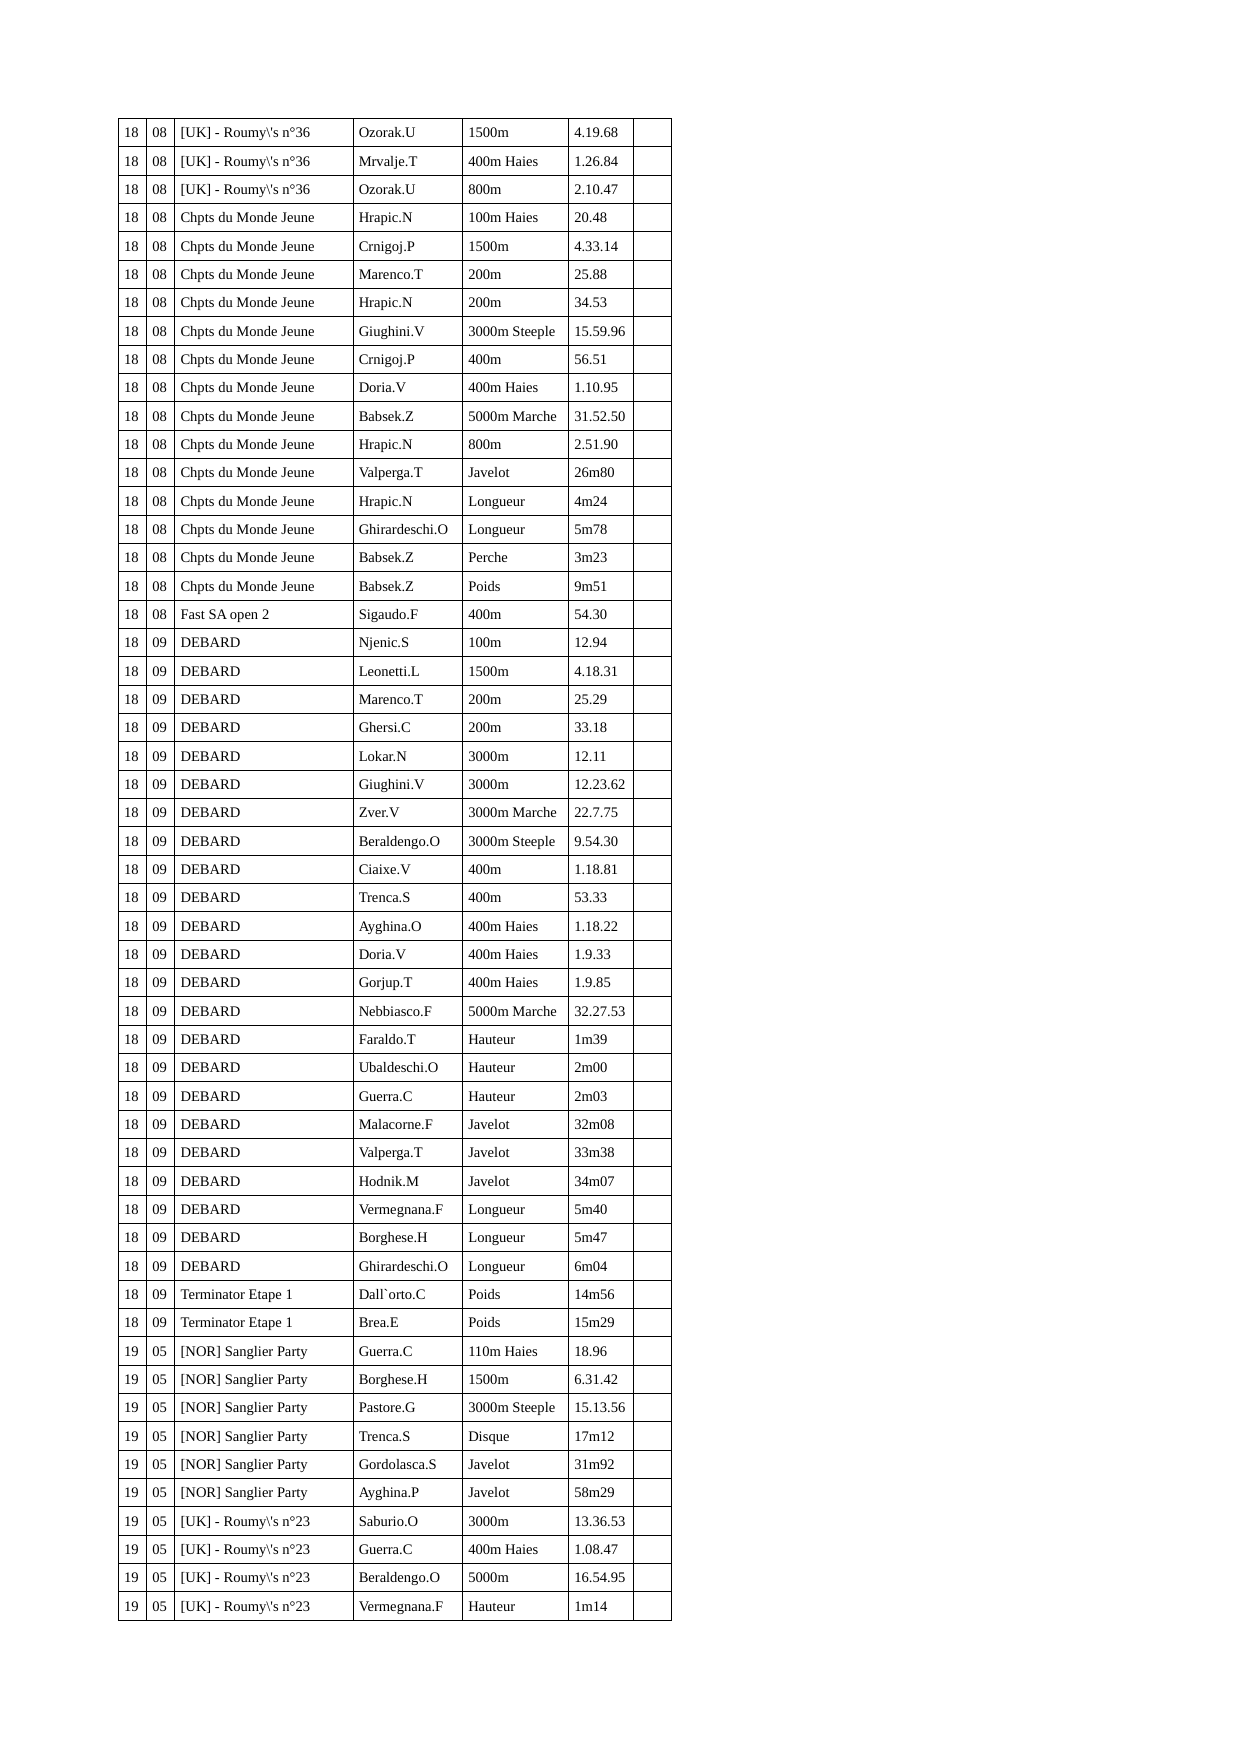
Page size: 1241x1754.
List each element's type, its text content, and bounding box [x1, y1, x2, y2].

table_cell [NOR] Sanglier Party [175, 1451, 353, 1478]
table_cell Javelot [463, 1451, 568, 1478]
table_cell 22.7.75 [569, 799, 633, 826]
table_cell DEBARD [175, 657, 353, 685]
table_cell [634, 1564, 671, 1591]
table_cell [634, 1451, 671, 1478]
table_cell 18 [119, 601, 146, 628]
table_cell 1m39 [569, 1026, 633, 1053]
table_cell Gordolasca.S [354, 1451, 462, 1478]
table_cell 05 [147, 1366, 174, 1393]
table_cell 1.9.33 [569, 941, 633, 968]
table_cell 18 [119, 261, 146, 288]
table_cell 56.51 [569, 346, 633, 373]
table_cell 19 [119, 1507, 146, 1535]
table_cell 5m78 [569, 516, 633, 543]
table_cell 19 [119, 1536, 146, 1563]
table_cell [634, 1167, 671, 1195]
table_cell 05 [147, 1592, 174, 1620]
table_cell 5m40 [569, 1196, 633, 1223]
table_cell [634, 289, 671, 316]
table_cell 08 [147, 374, 174, 401]
table_cell 18 [119, 204, 146, 231]
table_cell Chpts du Monde Jeune [175, 317, 353, 345]
table_cell 18 [119, 1281, 146, 1308]
table_cell [UK] - Roumy\'s n°36 [175, 147, 353, 175]
table_cell Malacorne.F [354, 1111, 462, 1138]
table_cell [634, 204, 671, 231]
table_cell Guerra.C [354, 1536, 462, 1563]
table_cell 08 [147, 346, 174, 373]
table_cell 09 [147, 742, 174, 770]
table_cell 08 [147, 204, 174, 231]
table_cell Hauteur [463, 1082, 568, 1110]
table_cell [634, 516, 671, 543]
table_cell 58m29 [569, 1479, 633, 1506]
table_cell Ozorak.U [354, 176, 462, 203]
table_cell Babsek.Z [354, 402, 462, 430]
table_cell [NOR] Sanglier Party [175, 1366, 353, 1393]
table_cell [634, 147, 671, 175]
table_cell 09 [147, 912, 174, 940]
table_cell 12.11 [569, 742, 633, 770]
table_cell 08 [147, 459, 174, 486]
table_cell Chpts du Monde Jeune [175, 459, 353, 486]
table_cell DEBARD [175, 1167, 353, 1195]
table_cell 18.96 [569, 1337, 633, 1365]
table_cell Marenco.T [354, 261, 462, 288]
table_cell 800m [463, 176, 568, 203]
table_cell Chpts du Monde Jeune [175, 346, 353, 373]
table_cell DEBARD [175, 884, 353, 911]
table_cell Hrapic.N [354, 204, 462, 231]
table_cell 200m [463, 289, 568, 316]
table_cell 18 [119, 487, 146, 515]
table_cell 31m92 [569, 1451, 633, 1478]
table_cell Javelot [463, 1479, 568, 1506]
table_cell 05 [147, 1564, 174, 1591]
table_cell Hodnik.M [354, 1167, 462, 1195]
table_cell [634, 1592, 671, 1620]
table_cell 3000m [463, 1507, 568, 1535]
table_cell Longueur [463, 1224, 568, 1251]
table_cell 09 [147, 1111, 174, 1138]
table_cell Poids [463, 1309, 568, 1336]
table_cell [634, 742, 671, 770]
table_cell 1.9.85 [569, 969, 633, 996]
table_cell [634, 431, 671, 458]
table_cell 16.54.95 [569, 1564, 633, 1591]
table_cell Giughini.V [354, 771, 462, 798]
table_cell DEBARD [175, 969, 353, 996]
table_cell 08 [147, 232, 174, 260]
table_cell 2.51.90 [569, 431, 633, 458]
table_cell Brea.E [354, 1309, 462, 1336]
table_cell [634, 1536, 671, 1563]
table_cell 1500m [463, 119, 568, 146]
table_cell 18 [119, 799, 146, 826]
table_cell 18 [119, 771, 146, 798]
table_cell 32m08 [569, 1111, 633, 1138]
table_cell Hrapic.N [354, 431, 462, 458]
table_cell 09 [147, 856, 174, 883]
table_cell Hauteur [463, 1054, 568, 1081]
table_cell Poids [463, 1281, 568, 1308]
table_cell 18 [119, 459, 146, 486]
table_cell DEBARD [175, 1026, 353, 1053]
table_cell [634, 714, 671, 741]
table_cell 5000m Marche [463, 997, 568, 1025]
table_cell 12.94 [569, 629, 633, 656]
table_cell 20.48 [569, 204, 633, 231]
table_cell 09 [147, 1252, 174, 1280]
table_cell [634, 1422, 671, 1450]
table_cell 05 [147, 1451, 174, 1478]
table_cell 400m [463, 346, 568, 373]
table_cell 3000m [463, 771, 568, 798]
table_cell Chpts du Monde Jeune [175, 261, 353, 288]
table_cell 400m Haies [463, 912, 568, 940]
table_cell [634, 686, 671, 713]
table_cell 9m51 [569, 572, 633, 600]
table_cell Ayghina.O [354, 912, 462, 940]
table_cell [NOR] Sanglier Party [175, 1394, 353, 1421]
table_cell Poids [463, 572, 568, 600]
table_cell Beraldengo.O [354, 1564, 462, 1591]
table_cell 19 [119, 1394, 146, 1421]
table_cell 1500m [463, 657, 568, 685]
table_cell 14m56 [569, 1281, 633, 1308]
table_cell 18 [119, 969, 146, 996]
table_cell 18 [119, 714, 146, 741]
table_cell 17m12 [569, 1422, 633, 1450]
table_cell Valperga.T [354, 1139, 462, 1166]
table_cell Sigaudo.F [354, 601, 462, 628]
table_cell DEBARD [175, 856, 353, 883]
table_cell Crnigoj.P [354, 346, 462, 373]
table_cell 15m29 [569, 1309, 633, 1336]
table_cell DEBARD [175, 1196, 353, 1223]
table_cell [UK] - Roumy\'s n°36 [175, 119, 353, 146]
table_cell 09 [147, 714, 174, 741]
table_cell 6.31.42 [569, 1366, 633, 1393]
table_cell DEBARD [175, 827, 353, 855]
table_cell [634, 346, 671, 373]
table_cell 08 [147, 176, 174, 203]
table_cell DEBARD [175, 771, 353, 798]
table_cell Ubaldeschi.O [354, 1054, 462, 1081]
table_cell [634, 601, 671, 628]
table_cell 09 [147, 969, 174, 996]
table_cell 100m Haies [463, 204, 568, 231]
table_cell 25.88 [569, 261, 633, 288]
table_cell Chpts du Monde Jeune [175, 204, 353, 231]
table_cell 18 [119, 997, 146, 1025]
table_cell 1500m [463, 232, 568, 260]
table_cell 05 [147, 1536, 174, 1563]
table_cell 5000m Marche [463, 402, 568, 430]
table_cell [634, 1507, 671, 1535]
table_cell 08 [147, 601, 174, 628]
table_cell 53.33 [569, 884, 633, 911]
table_cell [634, 969, 671, 996]
table_cell 4.33.14 [569, 232, 633, 260]
table_cell [UK] - Roumy\'s n°36 [175, 176, 353, 203]
table_cell DEBARD [175, 1082, 353, 1110]
table_cell 1.26.84 [569, 147, 633, 175]
table_cell 1.10.95 [569, 374, 633, 401]
table_cell [634, 1224, 671, 1251]
table_cell 400m Haies [463, 941, 568, 968]
table_cell 18 [119, 544, 146, 571]
table_cell 19 [119, 1592, 146, 1620]
table_cell 19 [119, 1451, 146, 1478]
table_cell 18 [119, 1309, 146, 1336]
table_cell 1m14 [569, 1592, 633, 1620]
table_cell Chpts du Monde Jeune [175, 374, 353, 401]
table_cell [634, 1054, 671, 1081]
table_cell 2m00 [569, 1054, 633, 1081]
table_cell 9.54.30 [569, 827, 633, 855]
table_cell Guerra.C [354, 1082, 462, 1110]
table_cell Crnigoj.P [354, 232, 462, 260]
table_cell 400m Haies [463, 969, 568, 996]
table_cell 15.13.56 [569, 1394, 633, 1421]
table_cell 18 [119, 856, 146, 883]
table_cell Leonetti.L [354, 657, 462, 685]
table_cell [NOR] Sanglier Party [175, 1422, 353, 1450]
table_cell 3000m Steeple [463, 317, 568, 345]
table_cell Javelot [463, 1111, 568, 1138]
table_cell 34m07 [569, 1167, 633, 1195]
table_cell 400m Haies [463, 147, 568, 175]
table_cell [NOR] Sanglier Party [175, 1479, 353, 1506]
table_cell Trenca.S [354, 1422, 462, 1450]
table_cell Longueur [463, 1196, 568, 1223]
table_cell 400m [463, 884, 568, 911]
table_cell 400m Haies [463, 374, 568, 401]
table_cell 110m Haies [463, 1337, 568, 1365]
table_cell 25.29 [569, 686, 633, 713]
table_cell Babsek.Z [354, 544, 462, 571]
table_cell 5000m [463, 1564, 568, 1591]
table_cell Longueur [463, 1252, 568, 1280]
table_cell 18 [119, 1054, 146, 1081]
table_cell 18 [119, 1082, 146, 1110]
table_cell Njenic.S [354, 629, 462, 656]
table_cell 08 [147, 261, 174, 288]
table_cell [634, 544, 671, 571]
table_cell Chpts du Monde Jeune [175, 487, 353, 515]
table_cell DEBARD [175, 686, 353, 713]
table_cell [634, 912, 671, 940]
table_cell 200m [463, 686, 568, 713]
table_cell [UK] - Roumy\'s n°23 [175, 1536, 353, 1563]
table_cell 18 [119, 1196, 146, 1223]
table_cell 18 [119, 1252, 146, 1280]
table_cell 08 [147, 147, 174, 175]
table_cell Borghese.H [354, 1224, 462, 1251]
table_cell 18 [119, 317, 146, 345]
table_cell [634, 261, 671, 288]
table_cell 4.19.68 [569, 119, 633, 146]
table_cell DEBARD [175, 1252, 353, 1280]
table_cell Hrapic.N [354, 487, 462, 515]
table_cell 09 [147, 884, 174, 911]
table_cell 400m Haies [463, 1536, 568, 1563]
table_cell [634, 119, 671, 146]
table_cell 09 [147, 1196, 174, 1223]
table_cell Disque [463, 1422, 568, 1450]
table_cell DEBARD [175, 941, 353, 968]
table_cell DEBARD [175, 742, 353, 770]
table_cell 18 [119, 1139, 146, 1166]
table_cell DEBARD [175, 799, 353, 826]
table_cell [634, 1196, 671, 1223]
table_cell 08 [147, 487, 174, 515]
table_cell 05 [147, 1394, 174, 1421]
table_cell Vermegnana.F [354, 1592, 462, 1620]
table_cell 09 [147, 1309, 174, 1336]
table_cell 18 [119, 232, 146, 260]
table_cell Ciaixe.V [354, 856, 462, 883]
table_cell [634, 1026, 671, 1053]
table_cell Perche [463, 544, 568, 571]
table_cell Ghersi.C [354, 714, 462, 741]
table_cell 08 [147, 516, 174, 543]
table_cell 200m [463, 714, 568, 741]
table_cell DEBARD [175, 997, 353, 1025]
table_cell [634, 771, 671, 798]
table_cell Giughini.V [354, 317, 462, 345]
table_cell 18 [119, 629, 146, 656]
table_cell DEBARD [175, 1111, 353, 1138]
table_cell Longueur [463, 487, 568, 515]
table_cell 1.18.22 [569, 912, 633, 940]
table_cell 09 [147, 686, 174, 713]
table_cell 32.27.53 [569, 997, 633, 1025]
table_cell 1500m [463, 1366, 568, 1393]
table_cell 19 [119, 1337, 146, 1365]
table_cell Beraldengo.O [354, 827, 462, 855]
table_cell Terminator Etape 1 [175, 1281, 353, 1308]
table_cell [634, 1479, 671, 1506]
table_cell 09 [147, 1054, 174, 1081]
table_cell Trenca.S [354, 884, 462, 911]
table_cell [634, 856, 671, 883]
table_cell 08 [147, 572, 174, 600]
table_cell [634, 1309, 671, 1336]
table_cell 2.10.47 [569, 176, 633, 203]
table_cell [NOR] Sanglier Party [175, 1337, 353, 1365]
table_cell 05 [147, 1479, 174, 1506]
table_cell [634, 629, 671, 656]
table_cell Javelot [463, 1167, 568, 1195]
table_cell 18 [119, 1167, 146, 1195]
table_cell Doria.V [354, 941, 462, 968]
table_cell Doria.V [354, 374, 462, 401]
table_cell Babsek.Z [354, 572, 462, 600]
table_cell 09 [147, 1082, 174, 1110]
table_cell 18 [119, 147, 146, 175]
table_cell 18 [119, 516, 146, 543]
table_cell Pastore.G [354, 1394, 462, 1421]
table_cell 08 [147, 544, 174, 571]
table_cell 09 [147, 941, 174, 968]
table_cell 18 [119, 884, 146, 911]
table_cell 19 [119, 1422, 146, 1450]
table_cell 400m [463, 601, 568, 628]
table_cell 2m03 [569, 1082, 633, 1110]
table_cell Longueur [463, 516, 568, 543]
table_cell [UK] - Roumy\'s n°23 [175, 1564, 353, 1591]
table_cell Lokar.N [354, 742, 462, 770]
table_cell Zver.V [354, 799, 462, 826]
table_cell DEBARD [175, 912, 353, 940]
table_cell 4m24 [569, 487, 633, 515]
table_cell Javelot [463, 459, 568, 486]
table_cell 09 [147, 657, 174, 685]
table_cell 09 [147, 1224, 174, 1251]
table_cell 26m80 [569, 459, 633, 486]
table_cell 18 [119, 686, 146, 713]
table_cell 09 [147, 629, 174, 656]
table_cell DEBARD [175, 1224, 353, 1251]
table_cell DEBARD [175, 629, 353, 656]
table_cell 31.52.50 [569, 402, 633, 430]
table_cell 09 [147, 1281, 174, 1308]
table_cell Ghirardeschi.O [354, 516, 462, 543]
table_cell 09 [147, 799, 174, 826]
table_cell Chpts du Monde Jeune [175, 289, 353, 316]
table_cell Ayghina.P [354, 1479, 462, 1506]
table_cell Valperga.T [354, 459, 462, 486]
table_cell [634, 1281, 671, 1308]
table_cell [634, 487, 671, 515]
table_cell 3000m [463, 742, 568, 770]
table_cell 3000m Steeple [463, 827, 568, 855]
table_cell [634, 657, 671, 685]
table_cell [634, 1252, 671, 1280]
table_cell Terminator Etape 1 [175, 1309, 353, 1336]
table_cell 200m [463, 261, 568, 288]
table_cell 100m [463, 629, 568, 656]
table_cell 05 [147, 1337, 174, 1365]
table_cell [UK] - Roumy\'s n°23 [175, 1507, 353, 1535]
table_cell 19 [119, 1366, 146, 1393]
table_cell [634, 232, 671, 260]
table_cell [634, 827, 671, 855]
table_cell 08 [147, 289, 174, 316]
table_cell [634, 317, 671, 345]
table_cell 18 [119, 742, 146, 770]
table_cell 05 [147, 1507, 174, 1535]
table_cell Ozorak.U [354, 119, 462, 146]
table_cell [UK] - Roumy\'s n°23 [175, 1592, 353, 1620]
table_cell 18 [119, 912, 146, 940]
table_cell Chpts du Monde Jeune [175, 402, 353, 430]
table_cell Chpts du Monde Jeune [175, 431, 353, 458]
table_cell 08 [147, 402, 174, 430]
table_cell [634, 572, 671, 600]
table_cell Dall`orto.C [354, 1281, 462, 1308]
table_cell Vermegnana.F [354, 1196, 462, 1223]
table_cell Chpts du Monde Jeune [175, 516, 353, 543]
table_cell Saburio.O [354, 1507, 462, 1535]
table_cell 09 [147, 827, 174, 855]
table_cell [634, 1111, 671, 1138]
table_cell 13.36.53 [569, 1507, 633, 1535]
table_cell 09 [147, 1167, 174, 1195]
table_cell Chpts du Monde Jeune [175, 572, 353, 600]
table_cell [634, 176, 671, 203]
table_cell 5m47 [569, 1224, 633, 1251]
table_cell 18 [119, 431, 146, 458]
table_cell 6m04 [569, 1252, 633, 1280]
table_cell 19 [119, 1564, 146, 1591]
table_cell 18 [119, 176, 146, 203]
table_cell 18 [119, 1026, 146, 1053]
table_cell [634, 1082, 671, 1110]
table_cell 18 [119, 827, 146, 855]
table_cell 15.59.96 [569, 317, 633, 345]
table_cell 18 [119, 374, 146, 401]
table_cell 33.18 [569, 714, 633, 741]
table_cell Nebbiasco.F [354, 997, 462, 1025]
table_cell DEBARD [175, 1139, 353, 1166]
table_cell DEBARD [175, 1054, 353, 1081]
table_cell 3000m Steeple [463, 1394, 568, 1421]
table_cell 18 [119, 402, 146, 430]
table_cell 05 [147, 1422, 174, 1450]
table_cell 18 [119, 1224, 146, 1251]
table_cell [634, 1337, 671, 1365]
table_cell 09 [147, 1139, 174, 1166]
table_cell [634, 1366, 671, 1393]
table_cell [634, 374, 671, 401]
table_cell Mrvalje.T [354, 147, 462, 175]
table_cell Javelot [463, 1139, 568, 1166]
table_cell 12.23.62 [569, 771, 633, 798]
table_cell 09 [147, 1026, 174, 1053]
table_cell 33m38 [569, 1139, 633, 1166]
table_cell [634, 1139, 671, 1166]
table_cell 18 [119, 1111, 146, 1138]
table_cell [634, 941, 671, 968]
table_cell Gorjup.T [354, 969, 462, 996]
table_cell 08 [147, 431, 174, 458]
table_cell 18 [119, 346, 146, 373]
table_cell 09 [147, 997, 174, 1025]
table_cell 09 [147, 771, 174, 798]
table_cell 400m [463, 856, 568, 883]
table_cell Chpts du Monde Jeune [175, 232, 353, 260]
table_cell Ghirardeschi.O [354, 1252, 462, 1280]
table_cell 18 [119, 289, 146, 316]
table_cell 18 [119, 572, 146, 600]
table_cell Hrapic.N [354, 289, 462, 316]
table_cell [634, 459, 671, 486]
table_cell Guerra.C [354, 1337, 462, 1365]
table_cell 19 [119, 1479, 146, 1506]
table_cell 34.53 [569, 289, 633, 316]
table_cell Hauteur [463, 1592, 568, 1620]
table_cell Marenco.T [354, 686, 462, 713]
table_cell [634, 1394, 671, 1421]
table_cell 18 [119, 941, 146, 968]
table_cell Fast SA open 2 [175, 601, 353, 628]
table_cell 3m23 [569, 544, 633, 571]
table_cell 800m [463, 431, 568, 458]
table_cell 3000m Marche [463, 799, 568, 826]
table_cell 18 [119, 119, 146, 146]
table_cell 4.18.31 [569, 657, 633, 685]
table_cell Chpts du Monde Jeune [175, 544, 353, 571]
table_cell 1.18.81 [569, 856, 633, 883]
table_cell [634, 402, 671, 430]
table_cell [634, 799, 671, 826]
table_cell 18 [119, 657, 146, 685]
table_cell 1.08.47 [569, 1536, 633, 1563]
table_cell [634, 997, 671, 1025]
table_cell 08 [147, 317, 174, 345]
table_cell Borghese.H [354, 1366, 462, 1393]
table_cell [634, 884, 671, 911]
table_cell Faraldo.T [354, 1026, 462, 1053]
table_cell 08 [147, 119, 174, 146]
table_cell Hauteur [463, 1026, 568, 1053]
table_cell 54.30 [569, 601, 633, 628]
table_cell DEBARD [175, 714, 353, 741]
